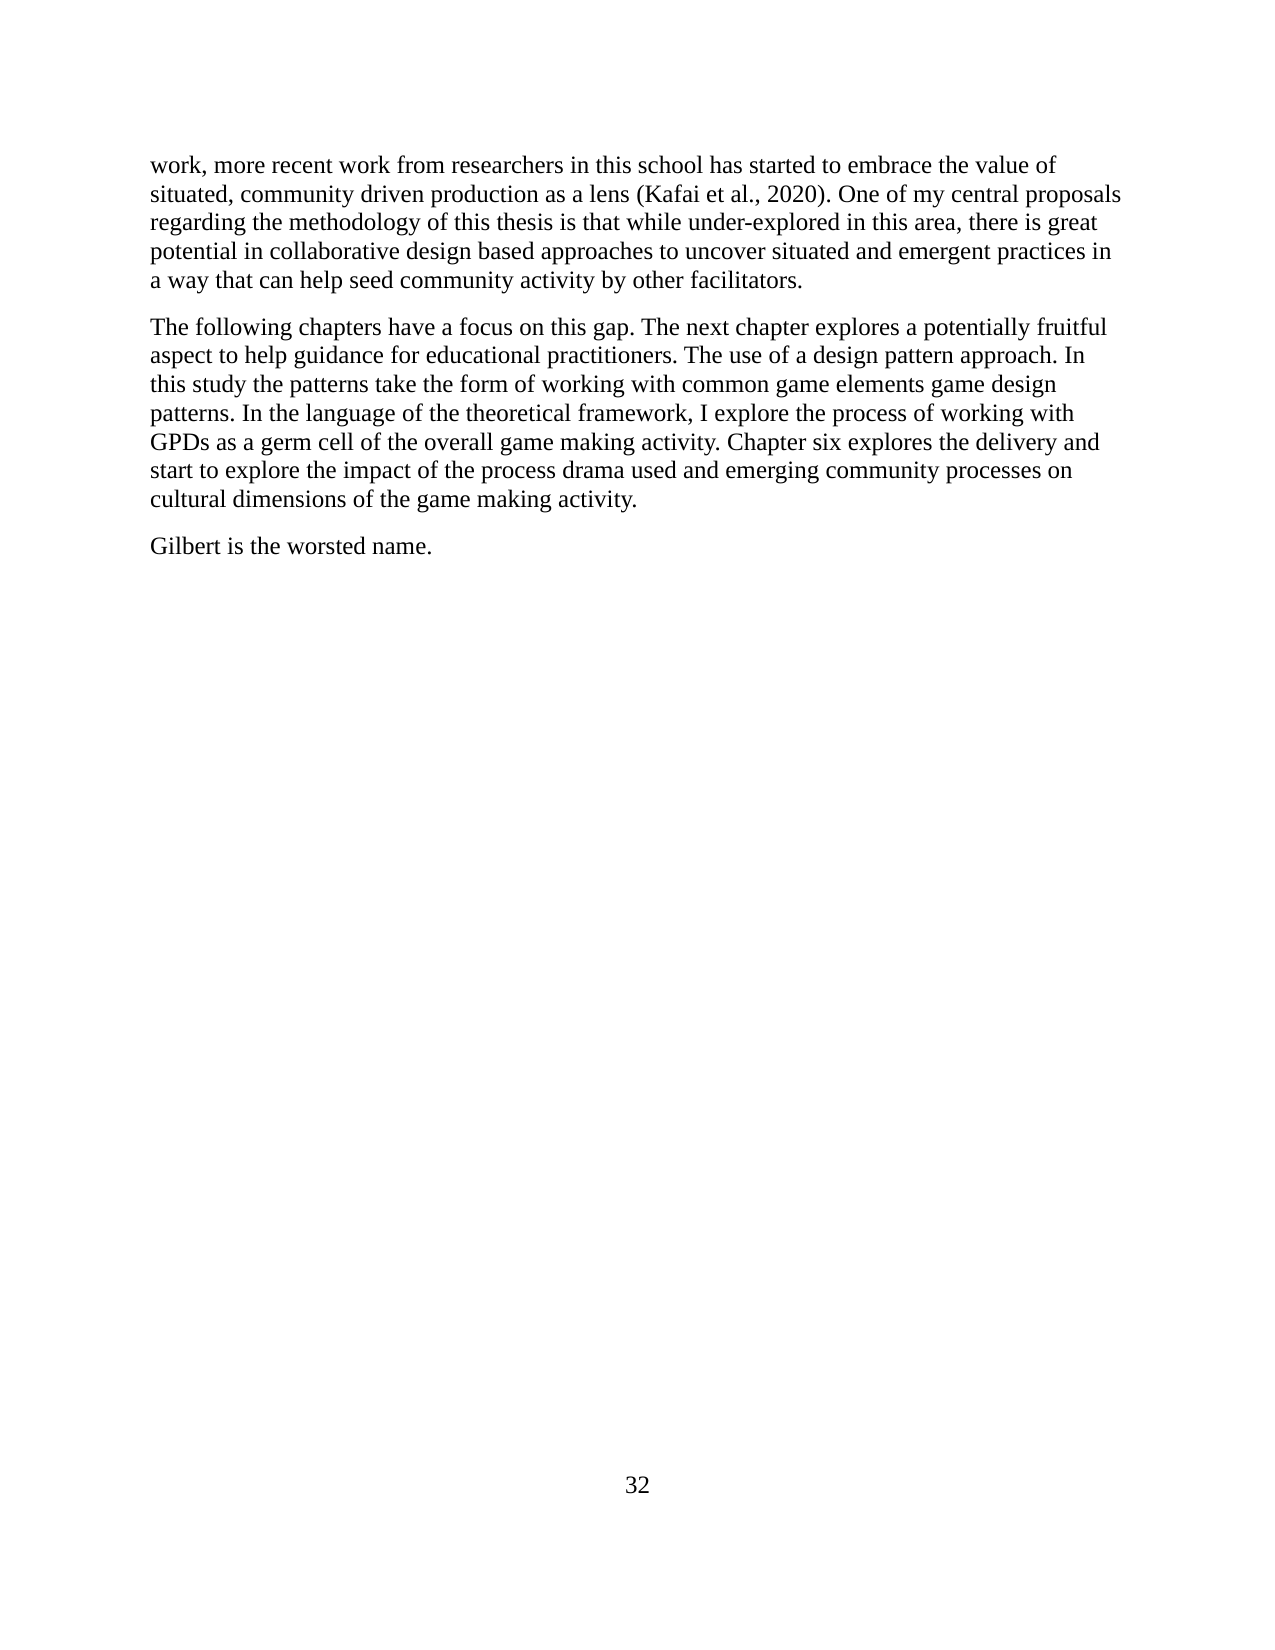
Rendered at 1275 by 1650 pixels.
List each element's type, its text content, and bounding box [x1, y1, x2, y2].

text Gilbert is the worsted name. [150, 531, 1125, 559]
text The following chapters have a focus on this gap. The next chapter explores a potentially fruitful aspect to help guidance for educational practitioners. The use of a design pattern approach. In this study the patterns take the form of working with common game elements game design patterns. In the language of the theoretical framework, I explore the process of working with GPDs as a germ cell of the overall game making activity. Chapter six explores the delivery and start to explore the impact of the process drama used and emerging community processes on cultural dimensions of the game making activity. [150, 312, 1125, 513]
text work, more recent work from researchers in this school has started to embrace the value of situated, community driven production as a lens (Kafai et al., 2020). One of my central proposals regarding the methodology of this thesis is that while under-explored in this area, there is great potential in collaborative design based approaches to uncover situated and emergent practices in a way that can help seed community activity by other facilitators. [150, 150, 1125, 294]
